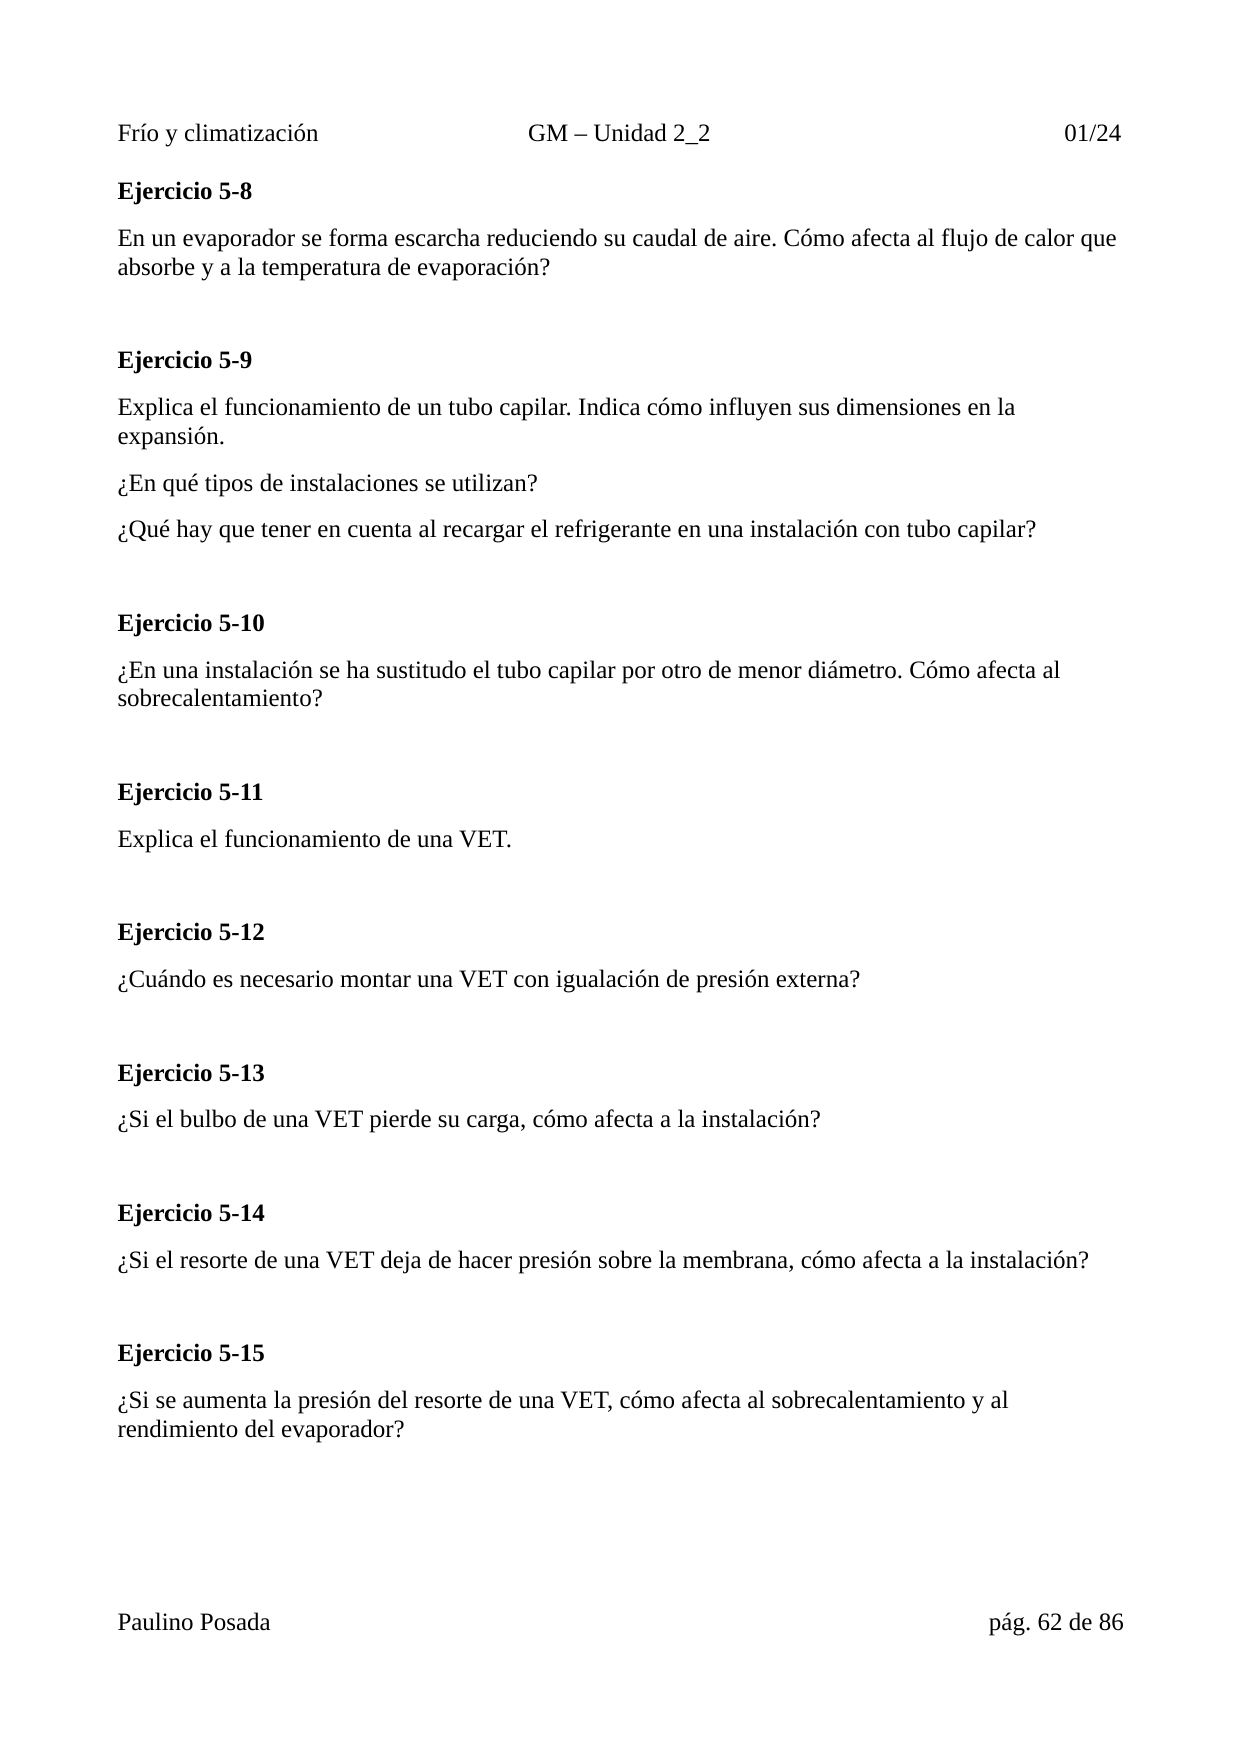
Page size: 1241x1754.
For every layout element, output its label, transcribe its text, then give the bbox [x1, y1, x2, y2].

text Ejercicio 5-15 [117, 1338, 1123, 1367]
text Ejercicio 5-14 [117, 1198, 1123, 1227]
text ¿En qué tipos de instalaciones se utilizan? [117, 468, 1123, 496]
text Ejercicio 5-12 [117, 917, 1123, 946]
text Explica el funcionamiento de una VET. [117, 824, 1123, 853]
text Ejercicio 5-13 [117, 1058, 1123, 1086]
text Ejercicio 5-9 [117, 345, 1123, 374]
text ¿En una instalación se ha sustitudo el tubo capilar por otro de menor diámetro. Cómo afecta al sobrecalentamiento? [117, 655, 1123, 712]
text Ejercicio 5-8 [117, 176, 1123, 205]
text En un evaporador se forma escarcha reduciendo su caudal de aire. Cómo afecta al flujo de calor que absorbe y a la temperatura de evaporación? [117, 223, 1123, 281]
text Ejercicio 5-10 [117, 608, 1123, 637]
text ¿Si el bulbo de una VET pierde su carga, cómo afecta a la instalación? [117, 1104, 1123, 1133]
text ¿Si el resorte de una VET deja de hacer presión sobre la membrana, cómo afecta a la instalación? [117, 1245, 1123, 1273]
text Ejercicio 5-11 [117, 777, 1123, 806]
text ¿Si se aumenta la presión del resorte de una VET, cómo afecta al sobrecalentamiento y al rendimiento del evaporador? [117, 1385, 1123, 1443]
text ¿Qué hay que tener en cuenta al recargar el refrigerante en una instalación con tubo capilar? [117, 514, 1123, 543]
text ¿Cuándo es necesario montar una VET con igualación de presión externa? [117, 964, 1123, 993]
text Explica el funcionamiento de un tubo capilar. Indica cómo influyen sus dimensiones en la expansión. [117, 392, 1123, 450]
